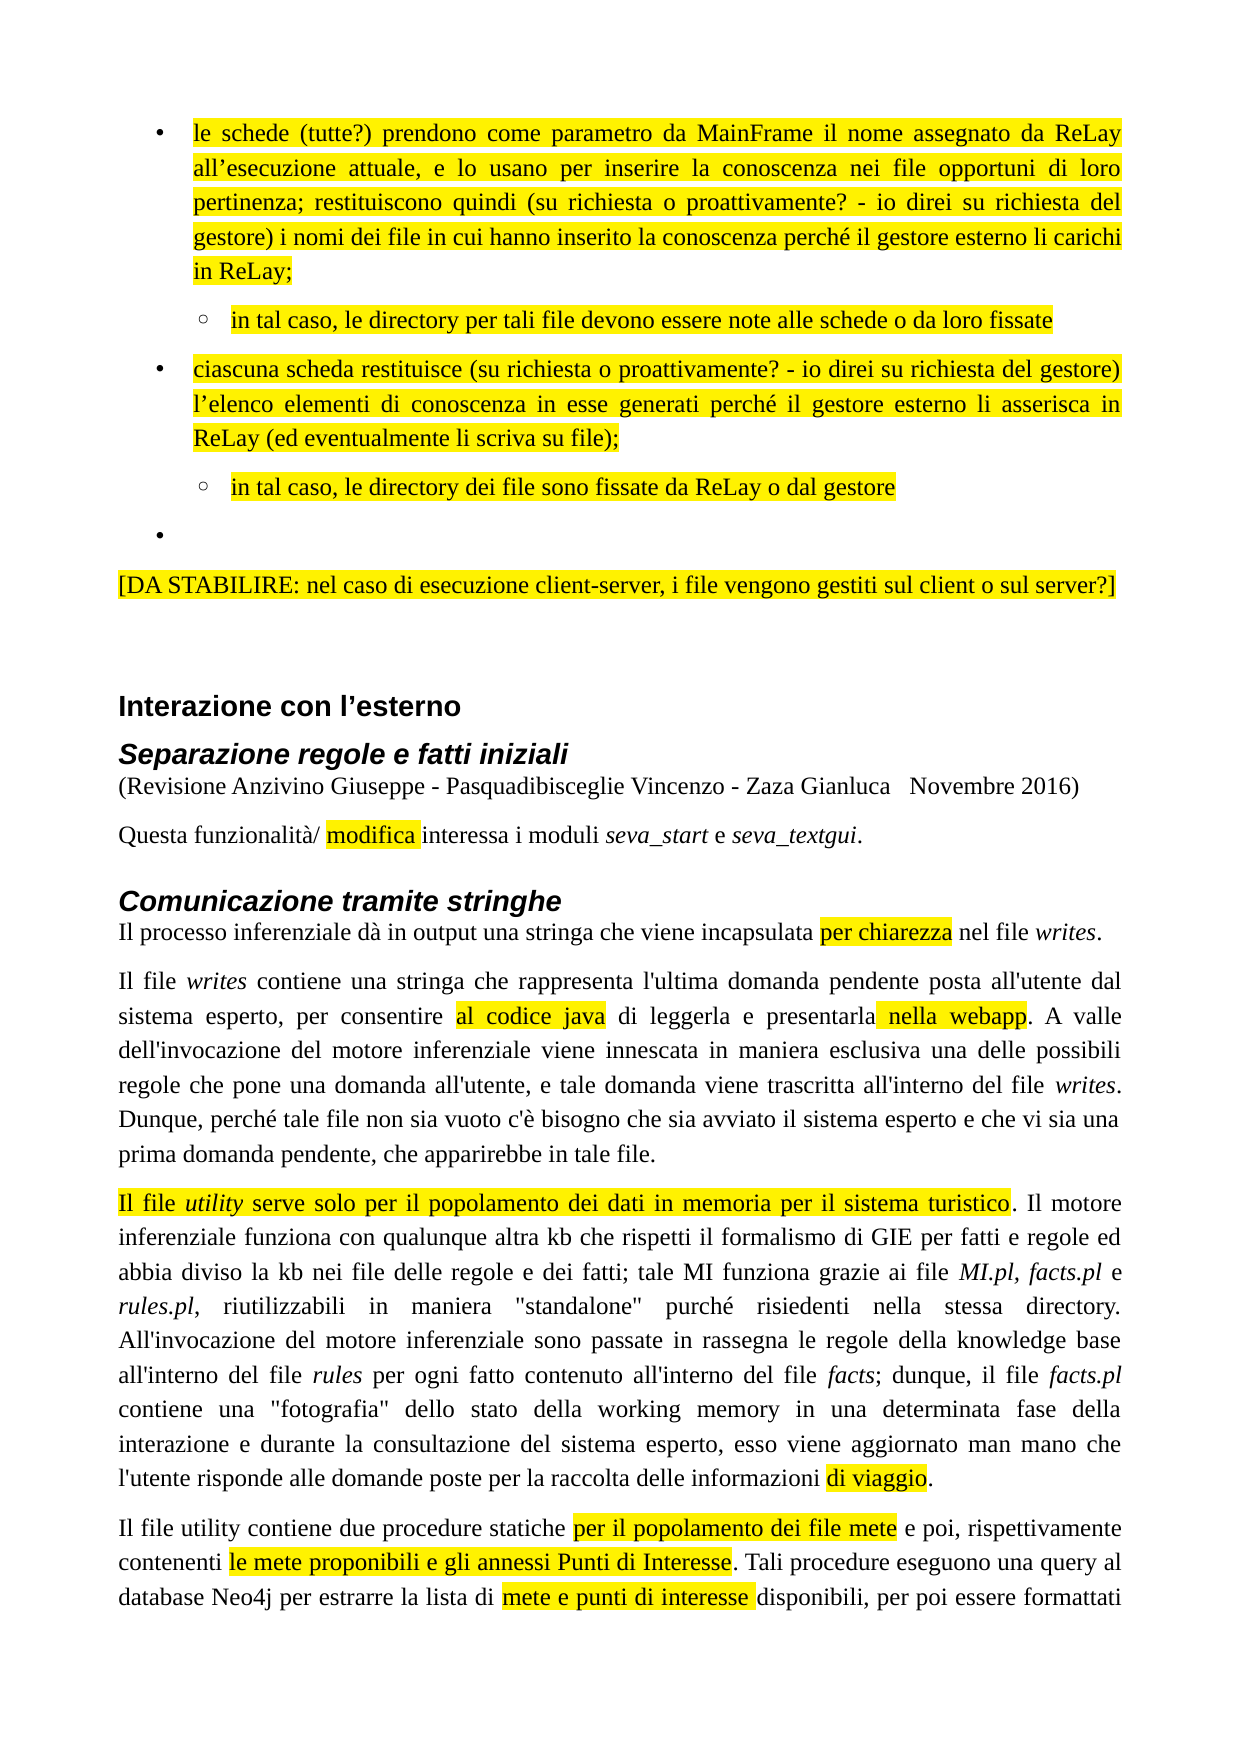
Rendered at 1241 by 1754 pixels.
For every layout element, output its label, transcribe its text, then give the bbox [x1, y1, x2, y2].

subtitle Comunicazione tramite stringhe [118, 884, 1122, 917]
text Il file writes contiene una stringa che rappresenta l'ultima domanda pendente posta all'utente dal sistema esperto, per consentire al codice java di leggerla e presentarla nella webapp. A valle dell'invocazione del motore inferenziale viene innescata in maniera esclusiva una delle possibili regole che pone una domanda all'utente, e tale domanda viene trascritta all'interno del file writes. Dunque, perché tale file non sia vuoto c'è bisogno che sia avviato il sistema esperto e che vi sia una prima domanda pendente, che apparirebbe in tale file. [118, 966, 1122, 1167]
text (Revisione Anzivino Giuseppe - Pasquadibisceglie Vincenzo - Zaza Gianluca Novembre 2016) [118, 771, 1122, 800]
subtitle Separazione regole e fatti iniziali [118, 737, 1122, 771]
text Il processo inferenziale dà in output una stringa che viene incapsulata per chiarezza nel file writes. [118, 917, 1122, 946]
list ciascuna scheda restituisce (su richiesta o proattivamente? - io direi su richiesta del gestore) l’elenco elementi di conoscenza in esse generati perché il gestore esterno li asserisca in ReLay (ed eventualmente li scriva su file); [156, 354, 1122, 452]
text Il file utility serve solo per il popolamento dei dati in memoria per il sistema turistico. Il motore inferenziale funziona con qualunque altra kb che rispetti il formalismo di GIE per fatti e regole ed abbia diviso la kb nei file delle regole e dei fatti; tale MI funziona grazie ai file MI.pl, facts.pl e rules.pl, riutilizzabili in maniera "standalone" purché risiedenti nella stessa directory. All'invocazione del motore inferenziale sono passate in rassegna le regole della knowledge base all'interno del file rules per ogni fatto contenuto all'interno del file facts; dunque, il file facts.pl contiene una "fotografia" dello stato della working memory in una determinata fase della interazione e durante la consultazione del sistema esperto, esso viene aggiornato man mano che l'utente risponde alle domande poste per la raccolta delle informazioni di viaggio. [118, 1188, 1122, 1492]
text Il file utility contiene due procedure statiche per il popolamento dei file mete e poi, rispettivamente contenenti le mete proponibili e gli annessi Punti di Interesse. Tali procedure eseguono una query al database Neo4j per estrarre la lista di mete e punti di interesse disponibili, per poi essere formattati [118, 1513, 1122, 1610]
list in tal caso, le directory per tali file devono essere note alle schede o da loro fissate [193, 305, 1122, 334]
subtitle Interazione con l’esterno [118, 689, 1122, 723]
list in tal caso, le directory dei file sono fissate da ReLay o dal gestore [193, 472, 1122, 501]
text Questa funzionalità/ modifica interessa i moduli seva_start e seva_textgui. [118, 820, 1122, 849]
text [DA STABILIRE: nel caso di esecuzione client-server, i file vengono gestiti sul client o sul server?] [118, 570, 1122, 599]
list le schede (tutte?) prendono come parametro da MainFrame il nome assegnato da ReLay all’esecuzione attuale, e lo usano per inserire la conoscenza nei file opportuni di loro pertinenza; restituiscono quindi (su richiesta o proattivamente? - io direi su richiesta del gestore) i nomi dei file in cui hanno inserito la conoscenza perché il gestore esterno li carichi in ReLay; [156, 118, 1122, 285]
